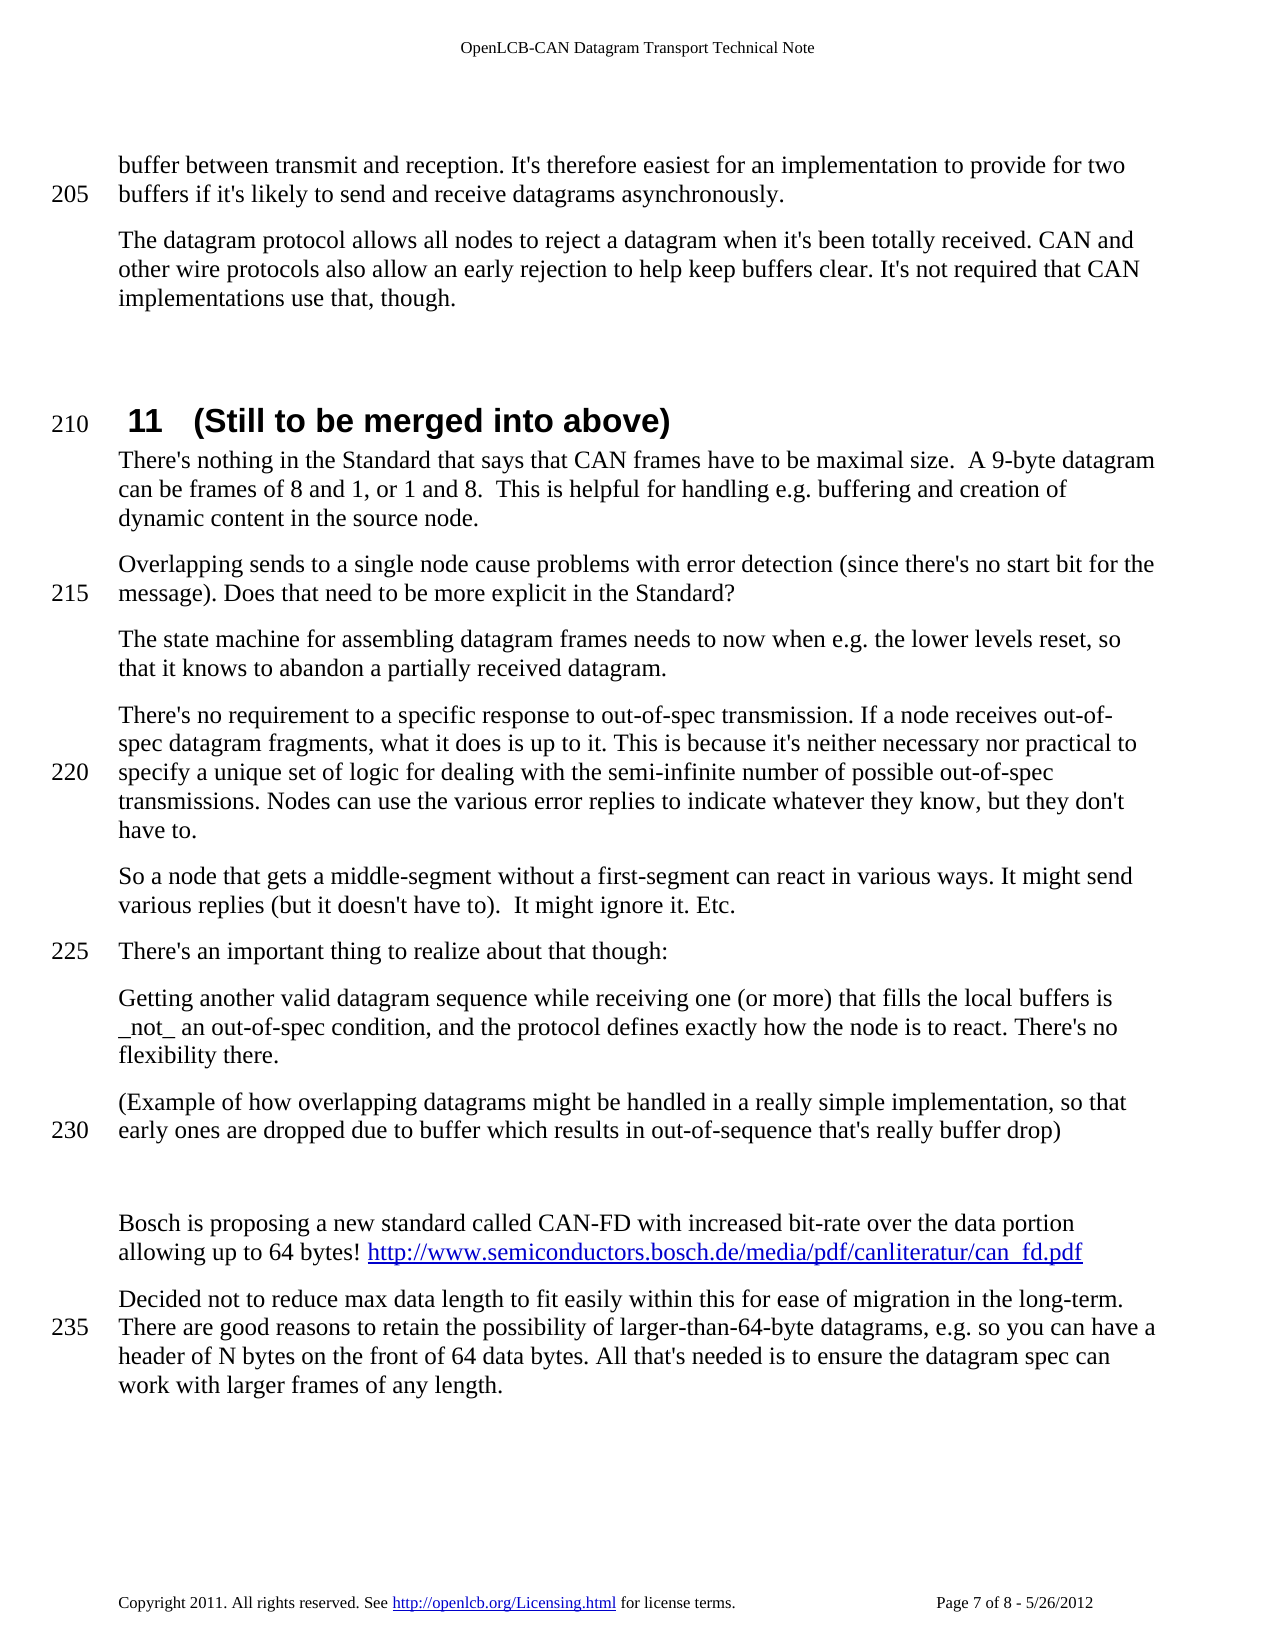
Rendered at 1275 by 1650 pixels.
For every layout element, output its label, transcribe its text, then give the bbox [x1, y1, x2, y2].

text Bosch is proposing a new standard called CAN-FD with increased bit-rate over the data portion allowing up to 64 bytes! http://www.semiconductors.bosch.de/media/pdf/canliteratur/can_fd.pdf [118, 1208, 1157, 1266]
text Decided not to reduce max data length to fit easily within this for ease of migration in the long-term. There are good reasons to retain the possibility of larger-than-64-byte datagrams, e.g. so you can have a header of N bytes on the front of 64 data bytes. All that's needed is to ensure the datagram spec can work with larger frames of any length. [118, 1284, 1157, 1399]
text There's an important thing to realize about that though: [118, 936, 1157, 965]
text The datagram protocol allows all nodes to reject a datagram when it's been totally received. CAN and other wire protocols also allow an early rejection to help keep buffers clear. It's not required that CAN implementations use that, though. [118, 225, 1157, 311]
subtitle (Still to be merged into above) [118, 401, 1157, 439]
text So a node that gets a middle-segment without a first-segment can react in various ways. It might send various replies (but it doesn't have to). It might ignore it. Etc. [118, 861, 1157, 919]
text The state machine for assembling datagram frames needs to now when e.g. the lower levels reset, so that it knows to abandon a partially received datagram. [118, 624, 1157, 682]
text (Example of how overlapping datagrams might be handled in a really simple implementation, so that early ones are dropped due to buffer which results in out-of-sequence that's really buffer drop) [118, 1087, 1157, 1144]
text buffer between transmit and reception. It's therefore easiest for an implementation to provide for two buffers if it's likely to send and receive datagrams asynchronously. [118, 150, 1157, 207]
text There's no requirement to a specific response to out-of-spec transmission. If a node receives out-of-spec datagram fragments, what it does is up to it. This is because it's neither necessary nor practical to specify a unique set of logic for dealing with the semi-infinite number of possible out-of-spec transmissions. Nodes can use the various error replies to indicate whatever they know, but they don't have to. [118, 700, 1157, 843]
text There's nothing in the Standard that says that CAN frames have to be maximal size. A 9-byte datagram can be frames of 8 and 1, or 1 and 8. This is helpful for handling e.g. buffering and creation of dynamic content in the source node. [118, 445, 1157, 532]
text Overlapping sends to a single node cause problems with error detection (since there's no start bit for the message). Does that need to be more explicit in the Standard? [118, 549, 1157, 607]
text Getting another valid datagram sequence while receiving one (or more) that fills the local buffers is _not_ an out-of-spec condition, and the protocol defines exactly how the node is to react. There's no flexibility there. [118, 983, 1157, 1069]
